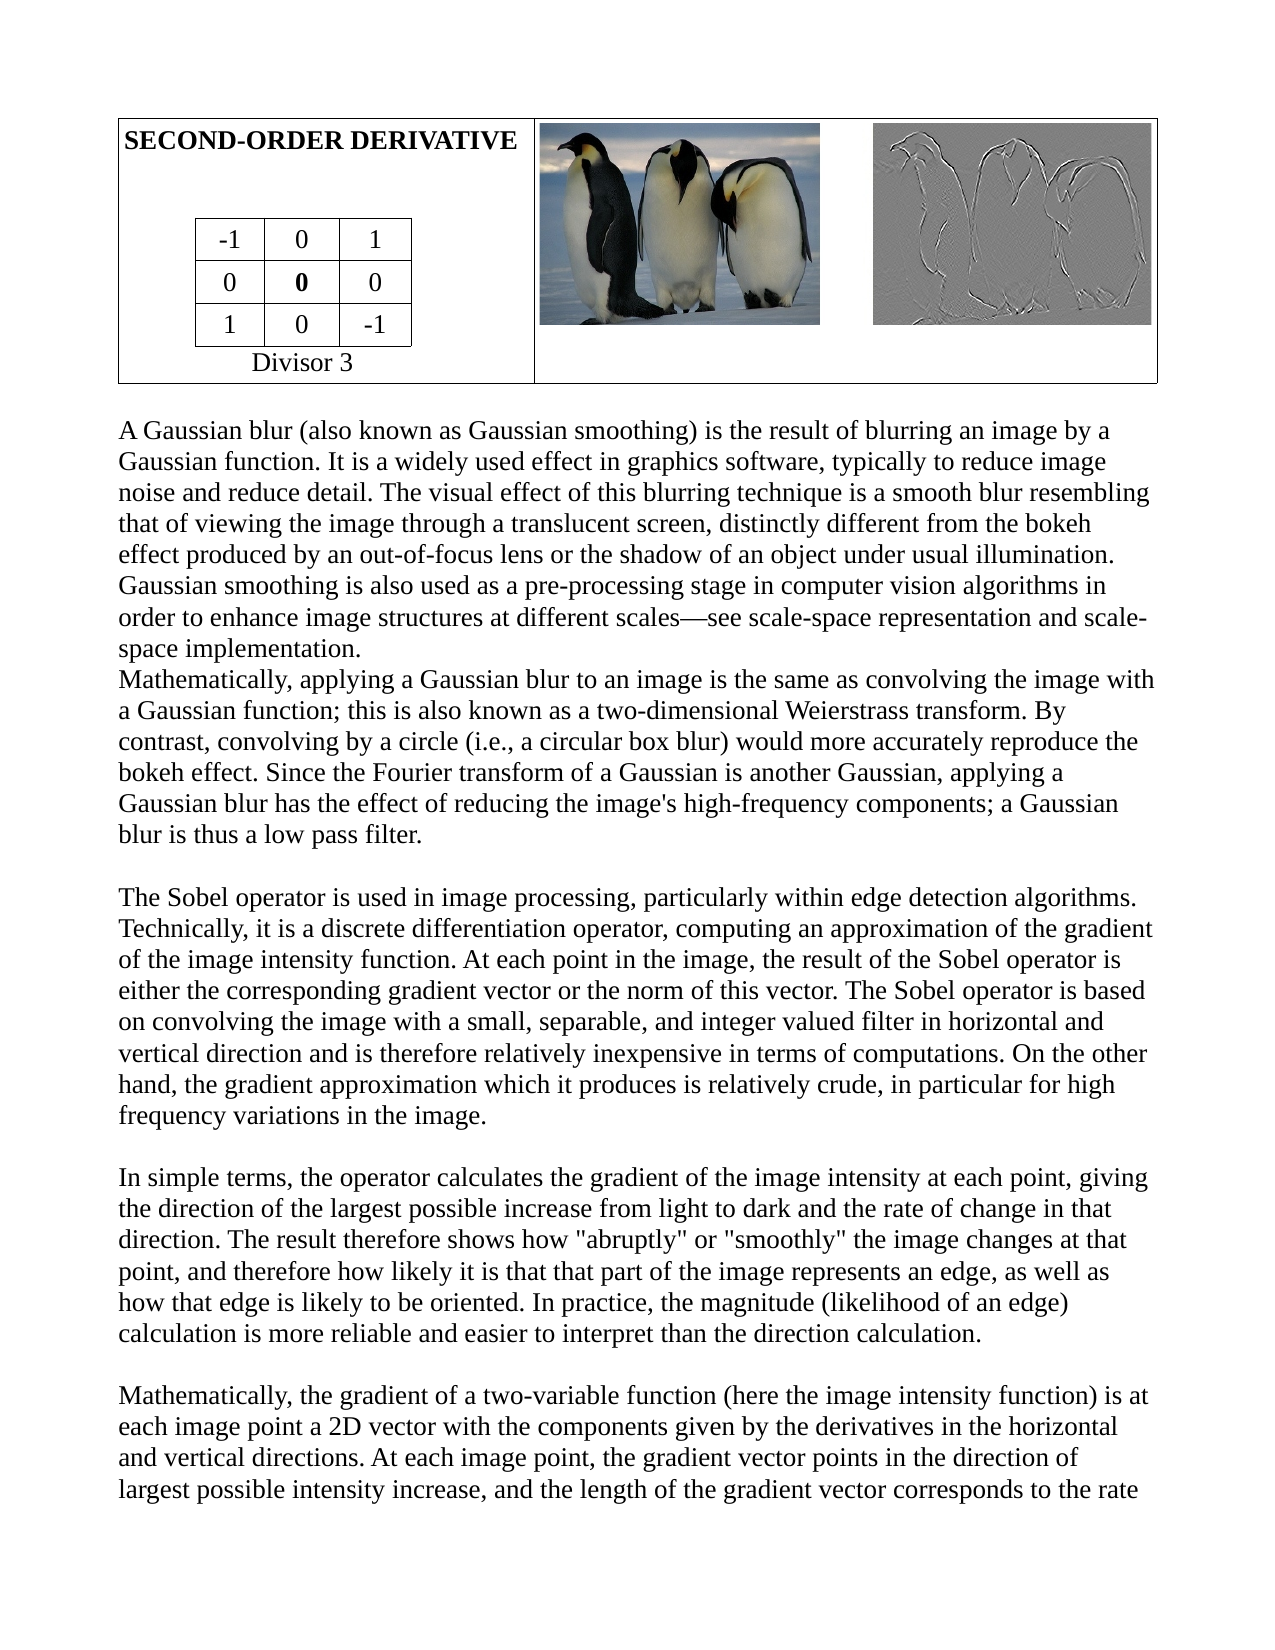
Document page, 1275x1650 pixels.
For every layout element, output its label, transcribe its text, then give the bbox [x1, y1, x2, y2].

text Mathematically, the gradient of a two-variable function (here the image intensity function) is at each image point a 2D vector with the components given by the derivatives in the horizontal and vertical directions. At each image point, the gradient vector points in the direction of largest possible intensity increase, and the length of the gradient vector corresponds to the rate [118, 1379, 1157, 1504]
text In simple terms, the operator calculates the gradient of the image intensity at each point, giving the direction of the largest possible increase from light to dark and the rate of change in that direction. The result therefore shows how "abruptly" or "smoothly" the image changes at that point, and therefore how likely it is that that part of the image represents an edge, as well as how that edge is likely to be oriented. In practice, the magnitude (likelihood of an edge) calculation is more reliable and easier to interpret than the direction calculation. [118, 1161, 1157, 1348]
table_cell [535, 119, 1157, 382]
text Mathematically, applying a Gaussian blur to an image is the same as convolving the image with a Gaussian function; this is also known as a two-dimensional Weierstrass transform. By contrast, convolving by a circle (i.e., a circular box blur) would more accurately reproduce the bokeh effect. Since the Fourier transform of a Gaussian is another Gaussian, applying a Gaussian blur has the effect of reducing the image's high-frequency components; a Gaussian blur is thus a low pass filter. [118, 663, 1157, 850]
table_cell -1 [340, 304, 411, 346]
text The Sobel operator is used in image processing, particularly within edge detection algorithms. Technically, it is a discrete differentiation operator, computing an approximation of the gradient of the image intensity function. At each point in the image, the result of the Sobel operator is either the corresponding gradient vector or the norm of this vector. The Sobel operator is based on convolving the image with a small, separable, and integer valued filter in horizontal and vertical direction and is therefore relatively inexpensive in terms of computations. On the other hand, the gradient approximation which it produces is relatively crude, in particular for high frequency variations in the image. [118, 881, 1157, 1130]
table_cell 0 [265, 304, 339, 346]
table_header 0 [265, 219, 339, 260]
table_header -1 [196, 219, 264, 260]
table_cell 0 [265, 261, 339, 303]
table_cell 0 [196, 261, 264, 303]
table_cell SECOND-ORDER DERIVATIVE Divisor 3 [119, 119, 534, 382]
picture [539, 123, 1152, 325]
text A Gaussian blur (also known as Gaussian smoothing) is the result of blurring an image by a Gaussian function. It is a widely used effect in graphics software, typically to reduce image noise and reduce detail. The visual effect of this blurring technique is a smooth blur resembling that of viewing the image through a translucent screen, distinctly different from the bokeh effect produced by an out-of-focus lens or the shadow of an object under usual illumination. Gaussian smoothing is also used as a pre-processing stage in computer vision algorithms in order to enhance image structures at different scales—see scale-space representation and scale-space implementation. [118, 414, 1157, 663]
table_cell 1 [196, 304, 264, 346]
table_header 1 [340, 219, 411, 260]
table_cell 0 [340, 261, 411, 303]
